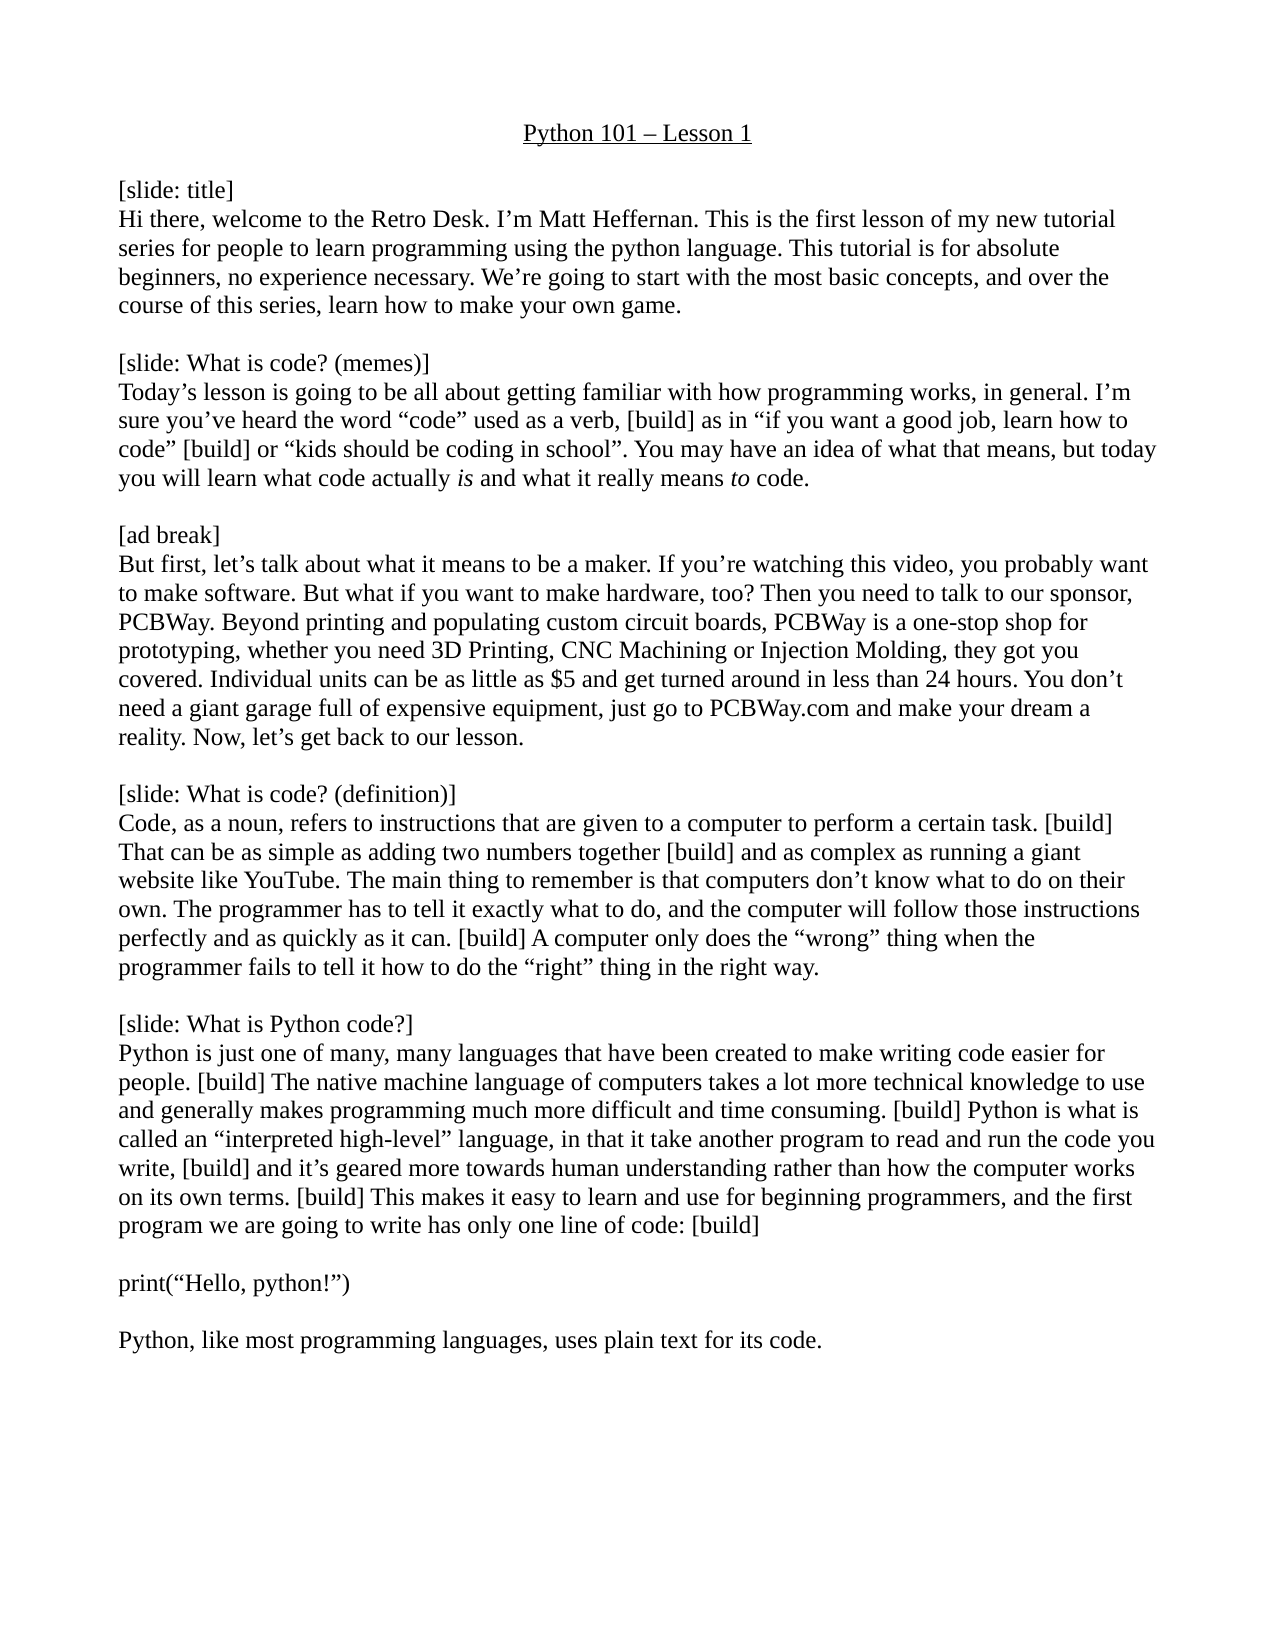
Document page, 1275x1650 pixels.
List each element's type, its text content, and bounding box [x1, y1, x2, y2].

text Python is just one of many, many languages that have been created to make writing code easier for people. [build] The native machine language of computers takes a lot more technical knowledge to use and generally makes programming much more difficult and time consuming. [build] Python is what is called an “interpreted high-level” language, in that it take another program to read and run the code you write, [build] and it’s geared more towards human understanding rather than how the computer works on its own terms. [build] This makes it easy to learn and use for beginning programmers, and the first program we are going to write has only one line of code: [build] [118, 1038, 1157, 1239]
text [slide: title] [118, 176, 1157, 204]
text [slide: What is Python code?] [118, 1009, 1157, 1038]
text [slide: What is code? (memes)] [118, 348, 1157, 377]
text [ad break] [118, 521, 1157, 549]
text But first, let’s talk about what it means to be a maker. If you’re watching this video, you probably want to make software. But what if you want to make hardware, too? Then you need to talk to our sponsor, PCBWay. Beyond printing and populating custom circuit boards, PCBWay is a one-stop shop for prototyping, whether you need 3D Printing, CNC Machining or Injection Molding, they got you covered. Individual units can be as little as $5 and get turned around in less than 24 hours. You don’t need a giant garage full of expensive equipment, just go to PCBWay.com and make your dream a reality. Now, let’s get back to our lesson. [118, 549, 1157, 751]
text Python, like most programming languages, uses plain text for its code. [118, 1326, 1157, 1354]
text Today’s lesson is going to be all about getting familiar with how programming works, in general. I’m sure you’ve heard the word “code” used as a verb, [build] as in “if you want a good job, learn how to code” [build] or “kids should be coding in school”. You may have an idea of what that means, but today you will learn what code actually is and what it really means to code. [118, 377, 1157, 492]
text Code, as a noun, refers to instructions that are given to a computer to perform a certain task. [build] That can be as simple as adding two numbers together [build] and as complex as running a giant website like YouTube. The main thing to remember is that computers don’t know what to do on their own. The programmer has to tell it exactly what to do, and the computer will follow those instructions perfectly and as quickly as it can. [build] A computer only does the “wrong” thing when the programmer fails to tell it how to do the “right” thing in the right way. [118, 808, 1157, 981]
text [slide: What is code? (definition)] [118, 779, 1157, 808]
text Hi there, welcome to the Retro Desk. I’m Matt Heffernan. This is the first lesson of my new tutorial series for people to learn programming using the python language. This tutorial is for absolute beginners, no experience necessary. We’re going to start with the most basic concepts, and over the course of this series, learn how to make your own game. [118, 204, 1157, 319]
text Python 101 – Lesson 1 [118, 118, 1157, 147]
text print(“Hello, python!”) [118, 1268, 1157, 1297]
